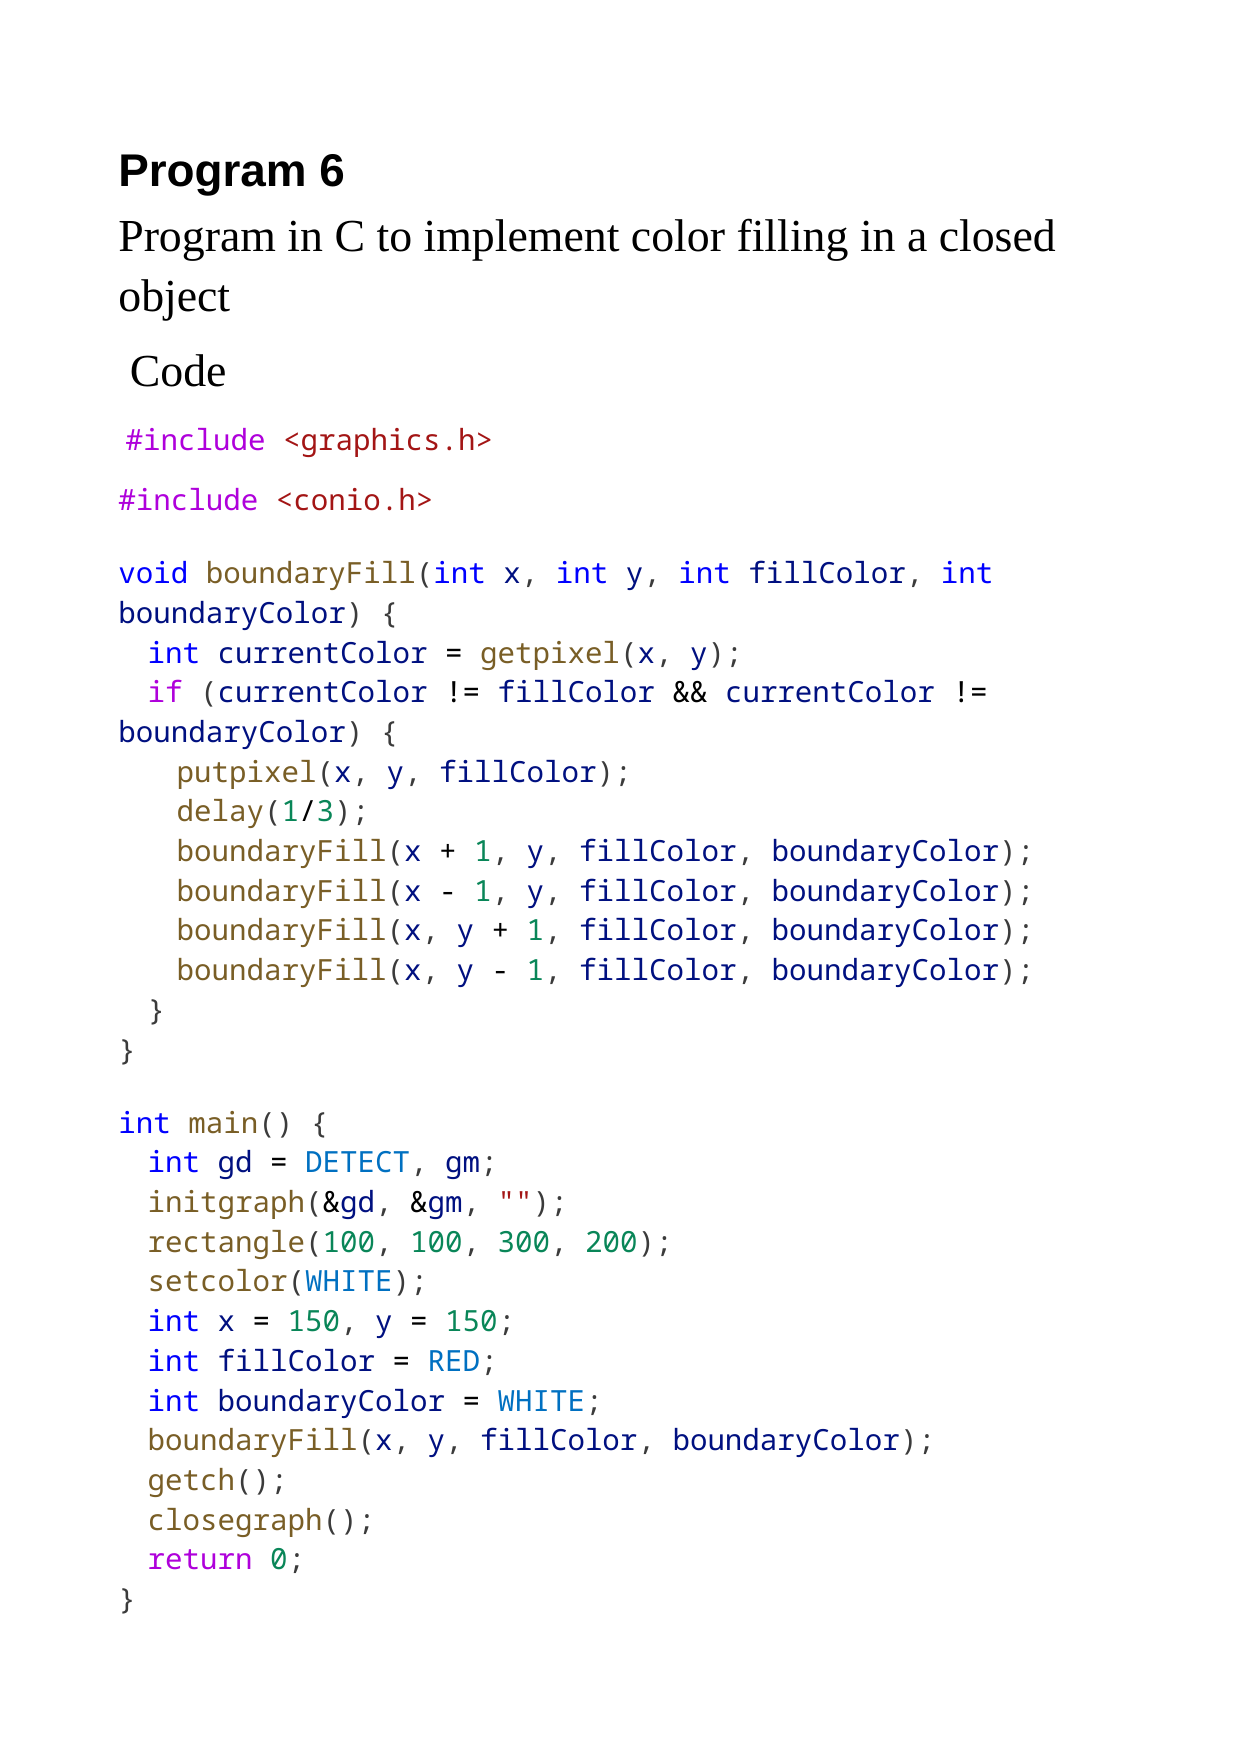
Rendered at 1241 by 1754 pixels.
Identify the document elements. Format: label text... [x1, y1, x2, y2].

text int boundaryColor = WHITE; [118, 1380, 1157, 1419]
text } [118, 989, 1157, 1029]
text Program in C to implement color filling in a closed object [118, 208, 1157, 322]
text putpixel(x, y, fillColor); [118, 751, 1157, 791]
text boundaryFill(x - 1, y, fillColor, boundaryColor); [118, 870, 1157, 910]
text boundaryFill(x + 1, y, fillColor, boundaryColor); [118, 830, 1157, 870]
text Code [118, 344, 1157, 397]
text #include <graphics.h> [118, 419, 1157, 459]
text } [118, 1578, 1157, 1618]
text return 0; [118, 1538, 1157, 1578]
text boundaryFill(x, y + 1, fillColor, boundaryColor); [118, 910, 1157, 949]
text int x = 150, y = 150; [118, 1300, 1157, 1340]
text delay(1/3); [118, 791, 1157, 830]
text boundaryFill(x, y, fillColor, boundaryColor); [118, 1419, 1157, 1459]
text setcolor(WHITE); [118, 1261, 1157, 1300]
text } [118, 1029, 1157, 1068]
text rectangle(100, 100, 300, 200); [118, 1221, 1157, 1261]
text int gd = DETECT, gm; [118, 1142, 1157, 1181]
text closegraph(); [118, 1499, 1157, 1538]
subtitle Program 6 [118, 143, 1157, 196]
text if (currentColor != fillColor && currentColor != boundaryColor) { [118, 672, 1157, 751]
text int fillColor = RED; [118, 1340, 1157, 1380]
text int main() { [118, 1102, 1157, 1142]
text void boundaryFill(int x, int y, int fillColor, int boundaryColor) { [118, 552, 1157, 632]
text boundaryFill(x, y - 1, fillColor, boundaryColor); [118, 949, 1157, 989]
text initgraph(&gd, &gm, ""); [118, 1181, 1157, 1221]
text int currentColor = getpixel(x, y); [118, 632, 1157, 672]
text #include <conio.h> [118, 479, 1157, 519]
text getch(); [118, 1459, 1157, 1499]
